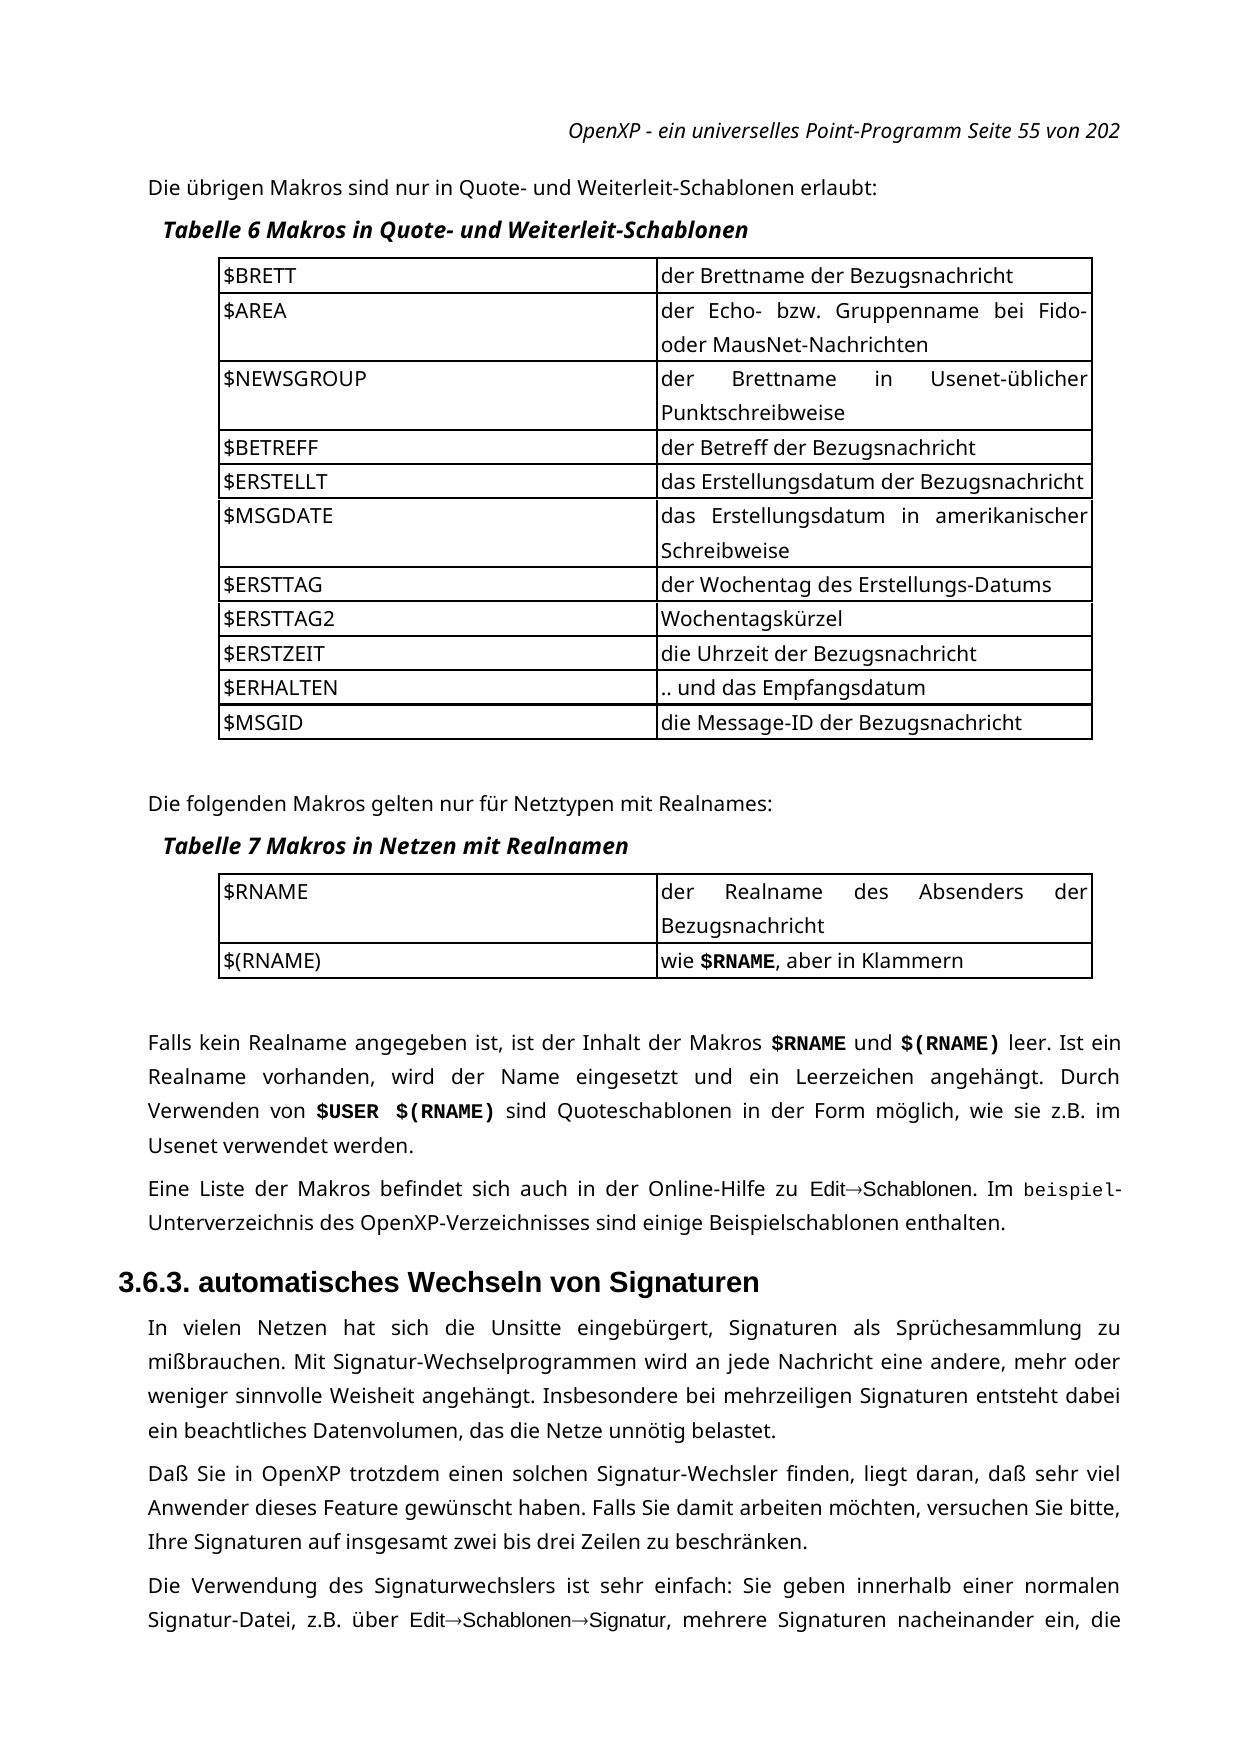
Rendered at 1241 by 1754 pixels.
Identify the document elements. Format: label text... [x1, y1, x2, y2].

table_cell die Uhrzeit der Bezugsnachricht [658, 637, 1091, 669]
table_cell $(RNAME) [220, 944, 656, 977]
table_cell .. und das Empfangsdatum [658, 671, 1091, 703]
table_header der Realname des Absenders der Bezugsnachricht [658, 875, 1091, 942]
table_header der Brettname der Bezugsnachricht [658, 259, 1091, 292]
table_cell $ERSTZEIT [220, 637, 656, 669]
table_cell $MSGDATE [220, 500, 656, 566]
text Die Verwendung des Signaturwechslers ist sehr einfach: Sie geben innerhalb einer normalen Signatur-Datei, z.B. über Edit®Schablonen®Signatur, mehrere Signaturen nacheinander ein, die [148, 1571, 1122, 1633]
table_cell der Wochentag des Erstellungs-Datums [658, 568, 1091, 600]
table_cell das Erstellungsdatum der Bezugsnachricht [658, 465, 1091, 497]
table_cell das Erstellungsdatum in amerikanischer Schreibweise [658, 500, 1091, 566]
table_cell $AREA [220, 294, 656, 360]
table_cell $ERSTELLT [220, 465, 656, 497]
text Daß Sie in OpenXP trotzdem einen solchen Signatur-Wechsler finden, liegt daran, daß sehr viel Anwender dieses Feature gewünscht haben. Falls Sie damit arbeiten möchten, versuchen Sie bitte, Ihre Signaturen auf insgesamt zwei bis drei Zeilen zu beschränken. [148, 1459, 1122, 1556]
table_cell $MSGID [220, 706, 656, 738]
table_cell $NEWSGROUP [220, 362, 656, 429]
table_cell $BETREFF [220, 431, 656, 463]
table_cell der Betreff der Bezugsnachricht [658, 431, 1091, 463]
table_cell der Echo- bzw. Gruppenname bei Fido- oder MausNet-Nachrichten [658, 294, 1091, 360]
subtitle 3.6.3. automatisches Wechseln von Signaturen [118, 1259, 1122, 1298]
table_header $RNAME [220, 875, 656, 942]
table_cell der Brettname in Usenet-üblicher Punktschreibweise [658, 362, 1091, 429]
text Die übrigen Makros sind nur in Quote- und Weiterleit-Schablonen erlaubt: [148, 173, 1122, 201]
table_cell Wochentagskürzel [658, 603, 1091, 635]
table_cell die Message-ID der Bezugsnachricht [658, 706, 1091, 738]
text Die folgenden Makros gelten nur für Netztypen mit Realnames: [148, 789, 1122, 817]
table_cell wie $RNAME, aber in Klammern [658, 944, 1091, 977]
text In vielen Netzen hat sich die Unsitte eingebürgert, Signaturen als Sprüchesammlung zu mißbrauchen. Mit Signatur-Wechselprogrammen wird an jede Nachricht eine andere, mehr oder weniger sinnvolle Weisheit angehängt. Insbesondere bei mehrzeiligen Signaturen entsteht dabei ein beachtliches Datenvolumen, das die Netze unnötig belastet. [148, 1313, 1122, 1444]
table_header $BRETT [220, 259, 656, 292]
text Eine Liste der Makros befindet sich auch in der Online-Hilfe zu Edit®Schablonen. Im beispiel-Unterverzeichnis des OpenXP-Verzeichnisses sind einige Beispielschablonen enthalten. [148, 1174, 1122, 1237]
text Tabelle 7 Makros in Netzen mit Realnamen [162, 830, 1122, 861]
table_cell $ERSTTAG [220, 568, 656, 600]
text Tabelle 6 Makros in Quote- und Weiterleit-Schablonen [162, 214, 1122, 245]
text Falls kein Realname angegeben ist, ist der Inhalt der Makros $RNAME und $(RNAME) leer. Ist ein Realname vorhanden, wird der Name eingesetzt und ein Leerzeichen angehängt. Durch Verwenden von $USER $(RNAME) sind Quoteschablonen in der Form möglich, wie sie z.B. im Usenet verwendet werden. [148, 1027, 1122, 1159]
table_cell $ERSTTAG2 [220, 603, 656, 635]
table_cell $ERHALTEN [220, 671, 656, 703]
